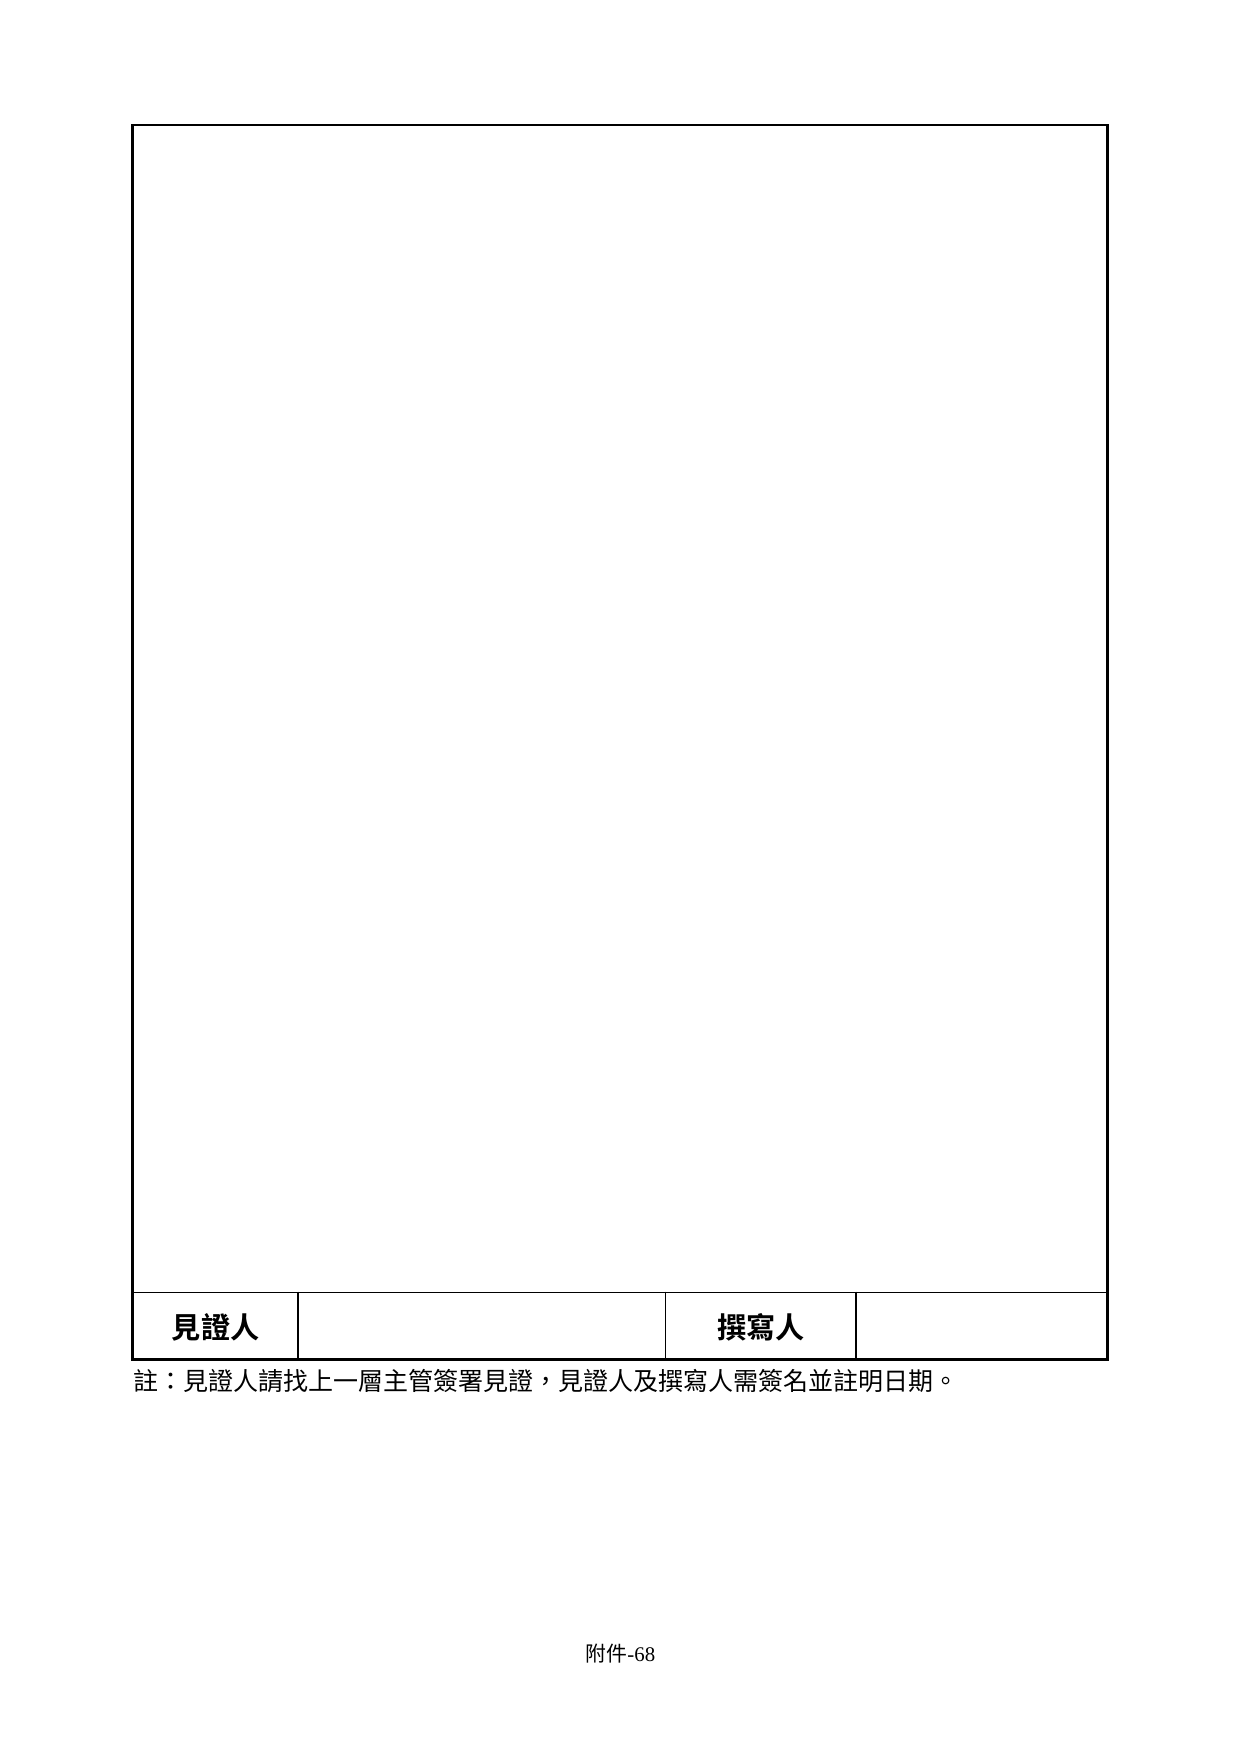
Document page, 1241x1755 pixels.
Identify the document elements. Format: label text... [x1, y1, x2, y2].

table_cell [134, 126, 1106, 1292]
table_cell 見證人 [134, 1293, 297, 1358]
table_cell 撰寫人 [666, 1293, 855, 1358]
text 註：見證人請找上一層主管簽署見證，見證人及撰寫人需簽名並註明日期。 [133, 1361, 1107, 1397]
table_cell [299, 1293, 665, 1358]
table_cell [857, 1293, 1106, 1358]
